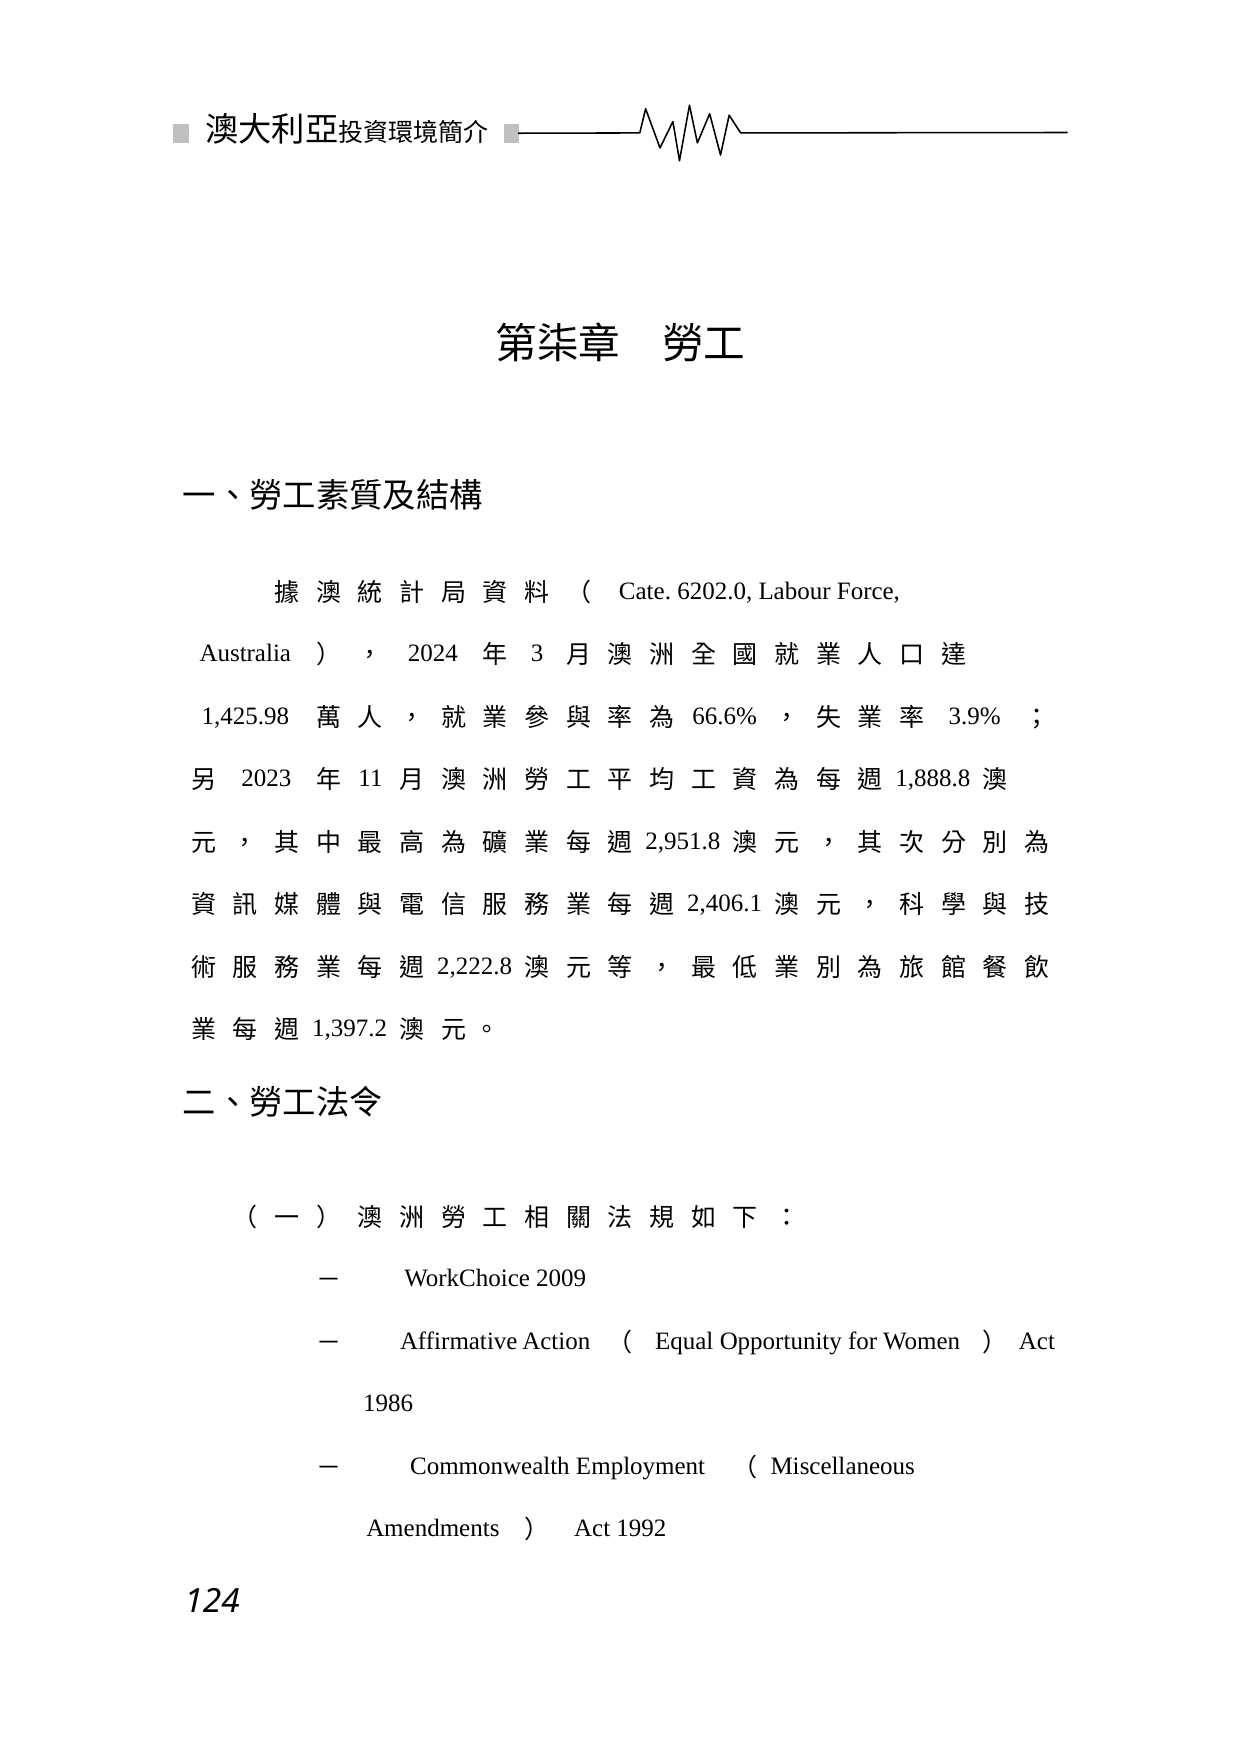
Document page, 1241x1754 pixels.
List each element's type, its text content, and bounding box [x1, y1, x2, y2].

text 第柒章 勞工 [183, 299, 1058, 361]
text － Affirmative Action（Equal Opportunity for Women）Act 1986 [281, 1299, 1058, 1424]
text 據澳統計局資料（Cate. 6202.0, Labour Force, Australia），2024年3月澳洲全國就業人口達1,425.98萬人，就業參與率為66.6%，失業率3.9%；另2023年11月澳洲勞工平均工資為每週1,888.8澳元，其中最高為礦業每週2,951.8澳元，其次分別為資訊媒體與電信服務業每週2,406.1澳元，科學與技術服務業每週2,222.8澳元等，最低業別為旅館餐飲業每週1,397.2澳元。 [183, 549, 1058, 1049]
text （一）澳洲勞工相關法規如下： [207, 1174, 1058, 1236]
text － WorkChoice 2009 [281, 1236, 1058, 1299]
text 二、勞工法令 [183, 1076, 1058, 1124]
text － Commonwealth Employment（Miscellaneous Amendments）Act 1992 [281, 1424, 1058, 1549]
text 一、勞工素質及結構 [183, 468, 1058, 517]
